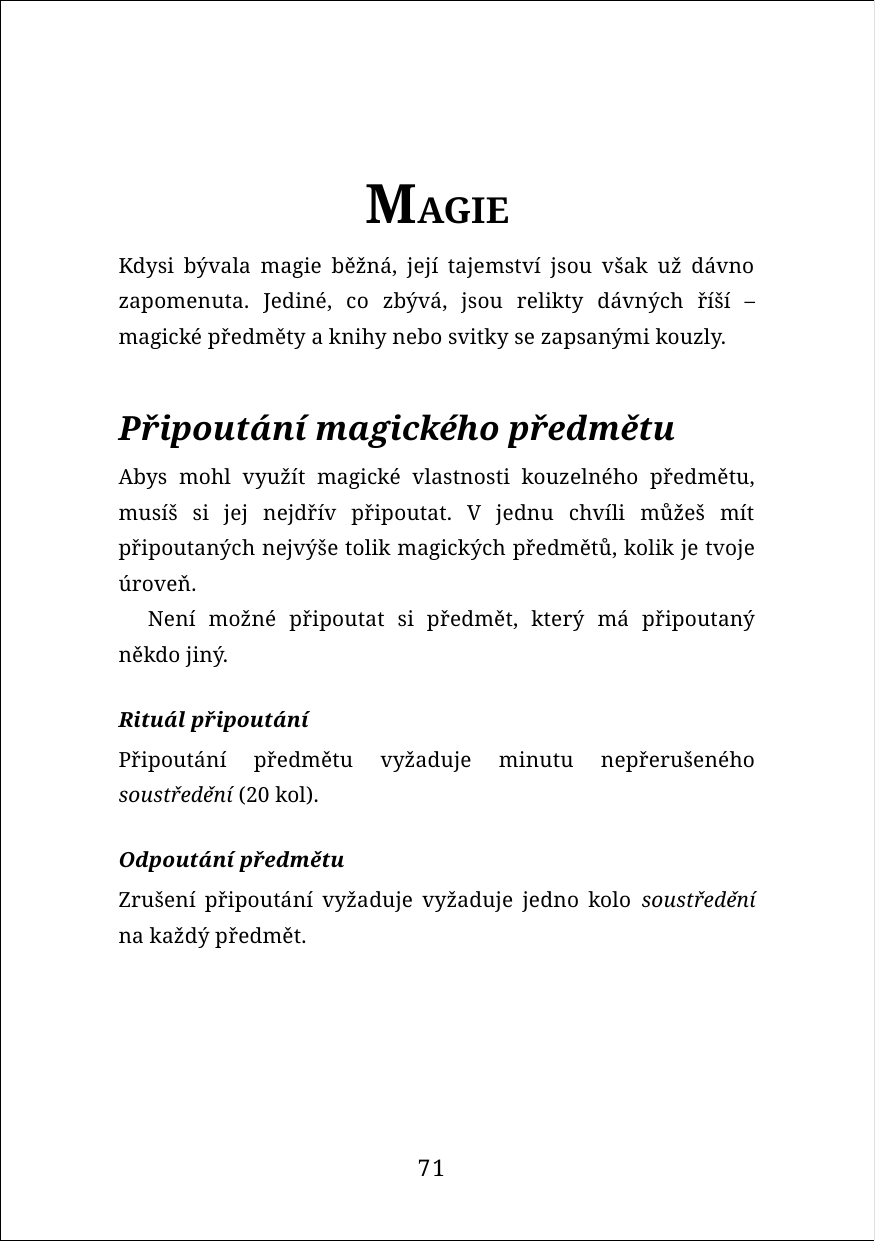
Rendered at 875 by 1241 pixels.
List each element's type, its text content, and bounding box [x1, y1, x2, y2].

text Abys mohl využít magické vlastnosti kouzelného předmětu, musíš si jej nejdřív připoutat. V jednu chvíli můžeš mít připoutaných nejvýše tolik magických předmětů, kolik je tvoje úroveň. Není možné připoutat si předmět, který má připoutaný někdo jiný. [118, 462, 756, 668]
text Připoutání předmětu vyžaduje minutu nepřerušeného soustředění (20 kol). [118, 745, 756, 809]
text Zrušení připoutání vyžaduje vyžaduje jedno kolo soustředění na každý předmět. [118, 886, 756, 949]
subtitle Odpoutání předmětu [118, 845, 756, 874]
subtitle Magie [118, 166, 756, 239]
subtitle Připoutání magického předmětu [118, 405, 756, 450]
subtitle Rituál připoutání [118, 705, 756, 733]
text Kdysi bývala magie běžná, její tajemství jsou však už dávno zapomenuta. Jediné, co zbývá, jsou relikty dávných říší – magické předměty a knihy nebo svitky se zapsanými kouzly. [118, 251, 756, 351]
